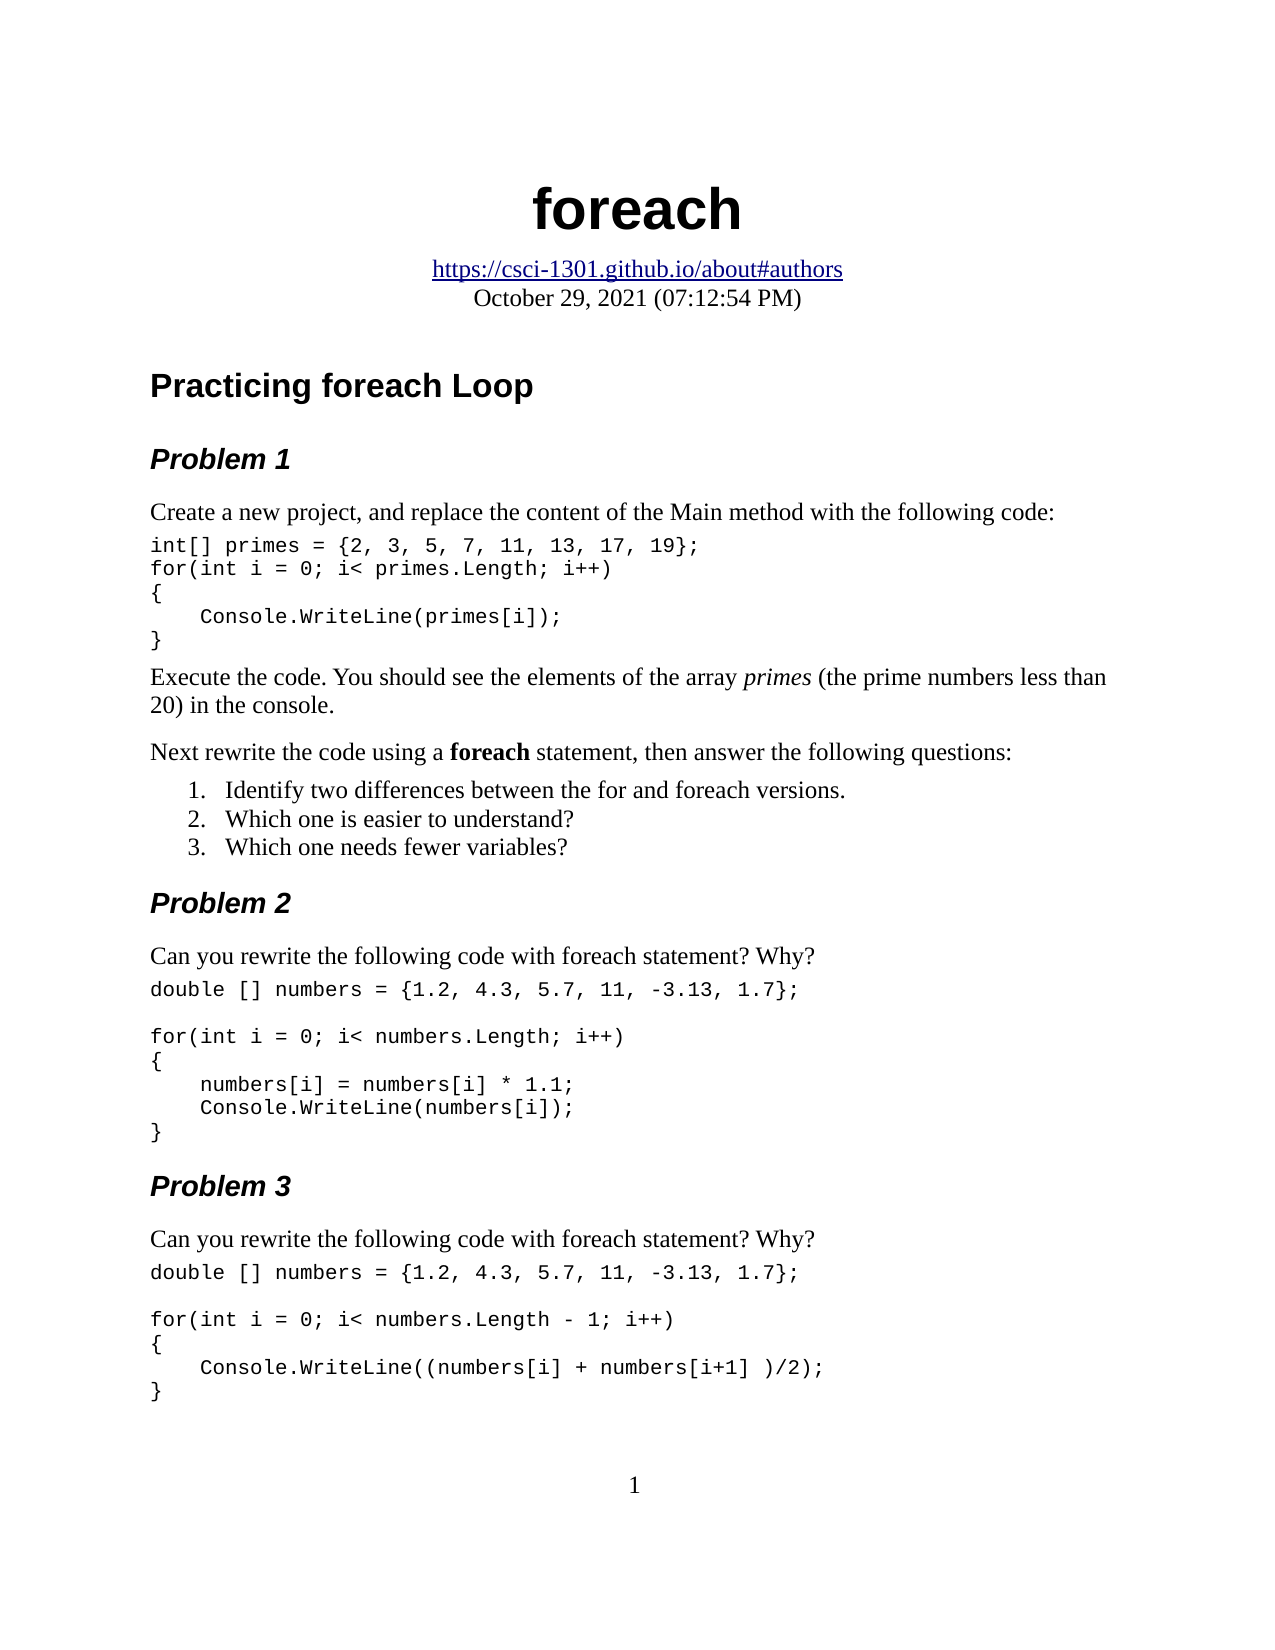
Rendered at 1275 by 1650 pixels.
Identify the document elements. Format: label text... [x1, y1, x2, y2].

text Console.WriteLine(numbers[i]); [150, 1097, 1125, 1121]
text for(int i = 0; i< numbers.Length; i++) [150, 1026, 1125, 1050]
text for(int i = 0; i< numbers.Length - 1; i++) [150, 1309, 1125, 1333]
subtitle Problem 3 [150, 1169, 1125, 1203]
text Create a new project, and replace the content of the Main method with the following code: [150, 497, 1125, 526]
text Execute the code. You should see the elements of the array primes (the prime numbers less than 20) in the console. [150, 662, 1125, 719]
text Console.WriteLine(primes[i]); [150, 606, 1125, 629]
text Console.WriteLine((numbers[i] + numbers[i+1] )/2); [150, 1357, 1125, 1380]
text https://csci-1301.github.io/about#authors [150, 254, 1125, 283]
text for(int i = 0; i< primes.Length; i++) [150, 558, 1125, 582]
list Identify two differences between the for and foreach versions. [187, 775, 1125, 804]
text numbers[i] = numbers[i] * 1.1; [150, 1073, 1125, 1097]
text } [150, 629, 1125, 653]
text } [150, 1380, 1125, 1404]
text } [150, 1121, 1125, 1144]
subtitle Problem 1 [150, 442, 1125, 476]
text int[] primes = {2, 3, 5, 7, 11, 13, 17, 19}; [150, 535, 1125, 558]
title foreach [150, 175, 1125, 242]
text Next rewrite the code using a foreach statement, then answer the following questions: [150, 737, 1125, 766]
text double [] numbers = {1.2, 4.3, 5.7, 11, -3.13, 1.7}; [150, 1262, 1125, 1286]
subtitle Problem 2 [150, 886, 1125, 920]
text { [150, 582, 1125, 606]
text { [150, 1050, 1125, 1073]
text Can you rewrite the following code with foreach statement? Why? [150, 1224, 1125, 1253]
text { [150, 1333, 1125, 1357]
list Which one needs fewer variables? [187, 832, 1125, 861]
list Which one is easier to understand? [187, 804, 1125, 832]
text double [] numbers = {1.2, 4.3, 5.7, 11, -3.13, 1.7}; [150, 979, 1125, 1003]
text October 29, 2021 (07:12:54 PM) [150, 283, 1125, 312]
text Can you rewrite the following code with foreach statement? Why? [150, 941, 1125, 970]
subtitle Practicing foreach Loop [150, 366, 1125, 404]
